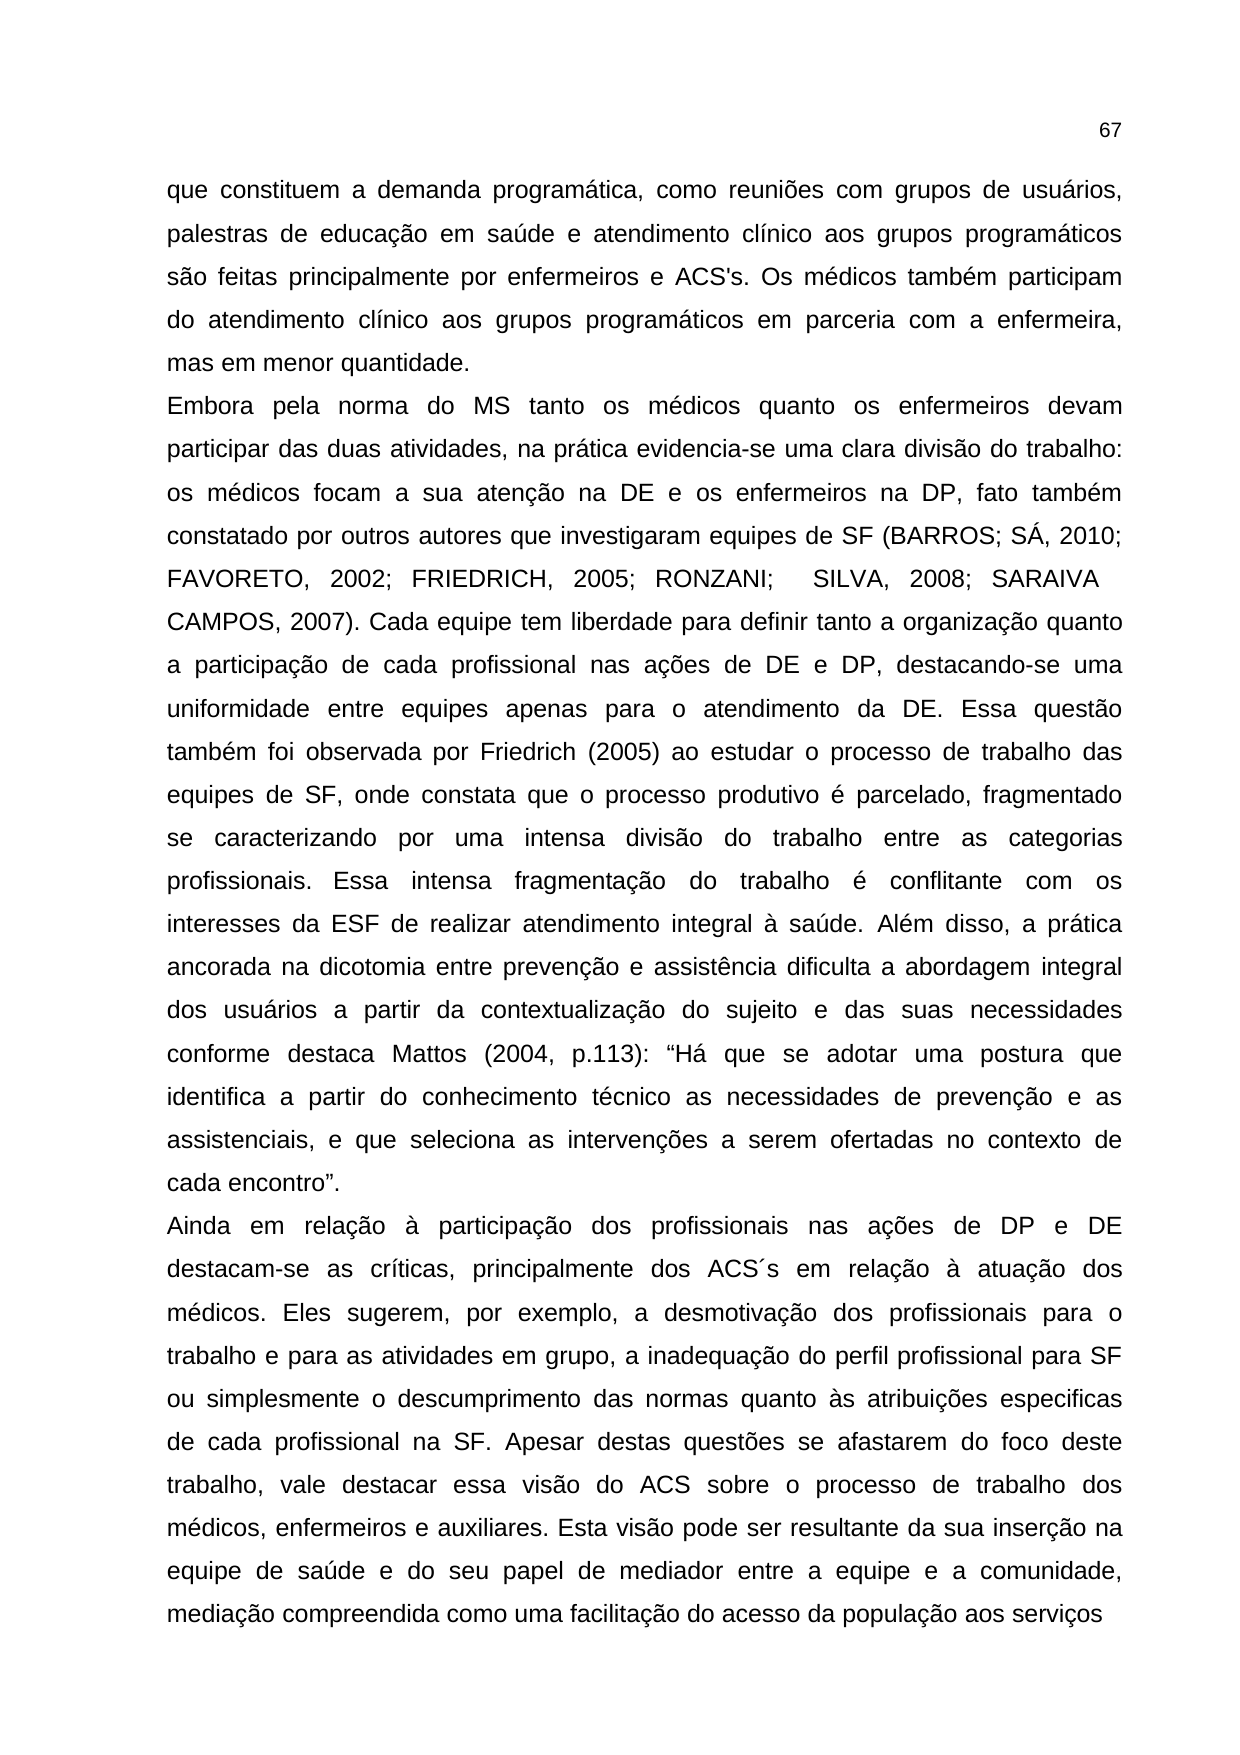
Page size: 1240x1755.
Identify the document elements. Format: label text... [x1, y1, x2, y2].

text Embora pela norma do MS tanto os médicos quanto os enfermeiros devam participar das duas atividades, na prática evidencia-se uma clara divisão do trabalho: os médicos focam a sua atenção na DE e os enfermeiros na DP, fato também constatado por outros autores que investigaram equipes de SF (BARROS; SÁ, 2010; FAVORETO, 2002; FRIEDRICH, 2005; RONZANI; SILVA, 2008; SARAIVA [167, 391, 1123, 592]
text Ainda em relação à participação dos profissionais nas ações de DP e DE destacam-se as críticas, principalmente dos ACS´s em relação à atuação dos médicos. Eles sugerem, por exemplo, a desmotivação dos profissionais para o trabalho e para as atividades em grupo, a inadequação do perfil profissional para SF ou simplesmente o descumprimento das normas quanto às atribuições especificas de cada profissional na SF. Apesar destas questões se afastarem do foco deste trabalho, vale destacar essa visão do ACS sobre o processo de trabalho dos médicos, enfermeiros e auxiliares. Esta visão pode ser resultante da sua inserção na equipe de saúde e do seu papel de mediador entre a equipe e a comunidade, mediação compreendida como uma facilitação do acesso da população aos serviços [167, 1211, 1123, 1628]
text que constituem a demanda programática, como reuniões com grupos de usuários, palestras de educação em saúde e atendimento clínico aos grupos programáticos são feitas principalmente por enfermeiros e ACS's. Os médicos também participam do atendimento clínico aos grupos programáticos em parceria com a enfermeira, mas em menor quantidade. [167, 175, 1123, 377]
text CAMPOS, 2007). Cada equipe tem liberdade para definir tanto a organização quanto a participação de cada profissional nas ações de DE e DP, destacando-se uma uniformidade entre equipes apenas para o atendimento da DE. Essa questão também foi observada por Friedrich (2005) ao estudar o processo de trabalho das equipes de SF, onde constata que o processo produtivo é parcelado, fragmentado se caracterizando por uma intensa divisão do trabalho entre as categorias profissionais. Essa intensa fragmentação do trabalho é conflitante com os interesses da ESF de realizar atendimento integral à saúde. Além disso, a prática ancorada na dicotomia entre prevenção e assistência dificulta a abordagem integral dos usuários a partir da contextualização do sujeito e das suas necessidades conforme destaca Mattos (2004, p.113): “Há que se adotar uma postura que identifica a partir do conhecimento técnico as necessidades de prevenção e as assistenciais, e que seleciona as intervenções a serem ofertadas no contexto de cada encontro”. [167, 607, 1123, 1197]
